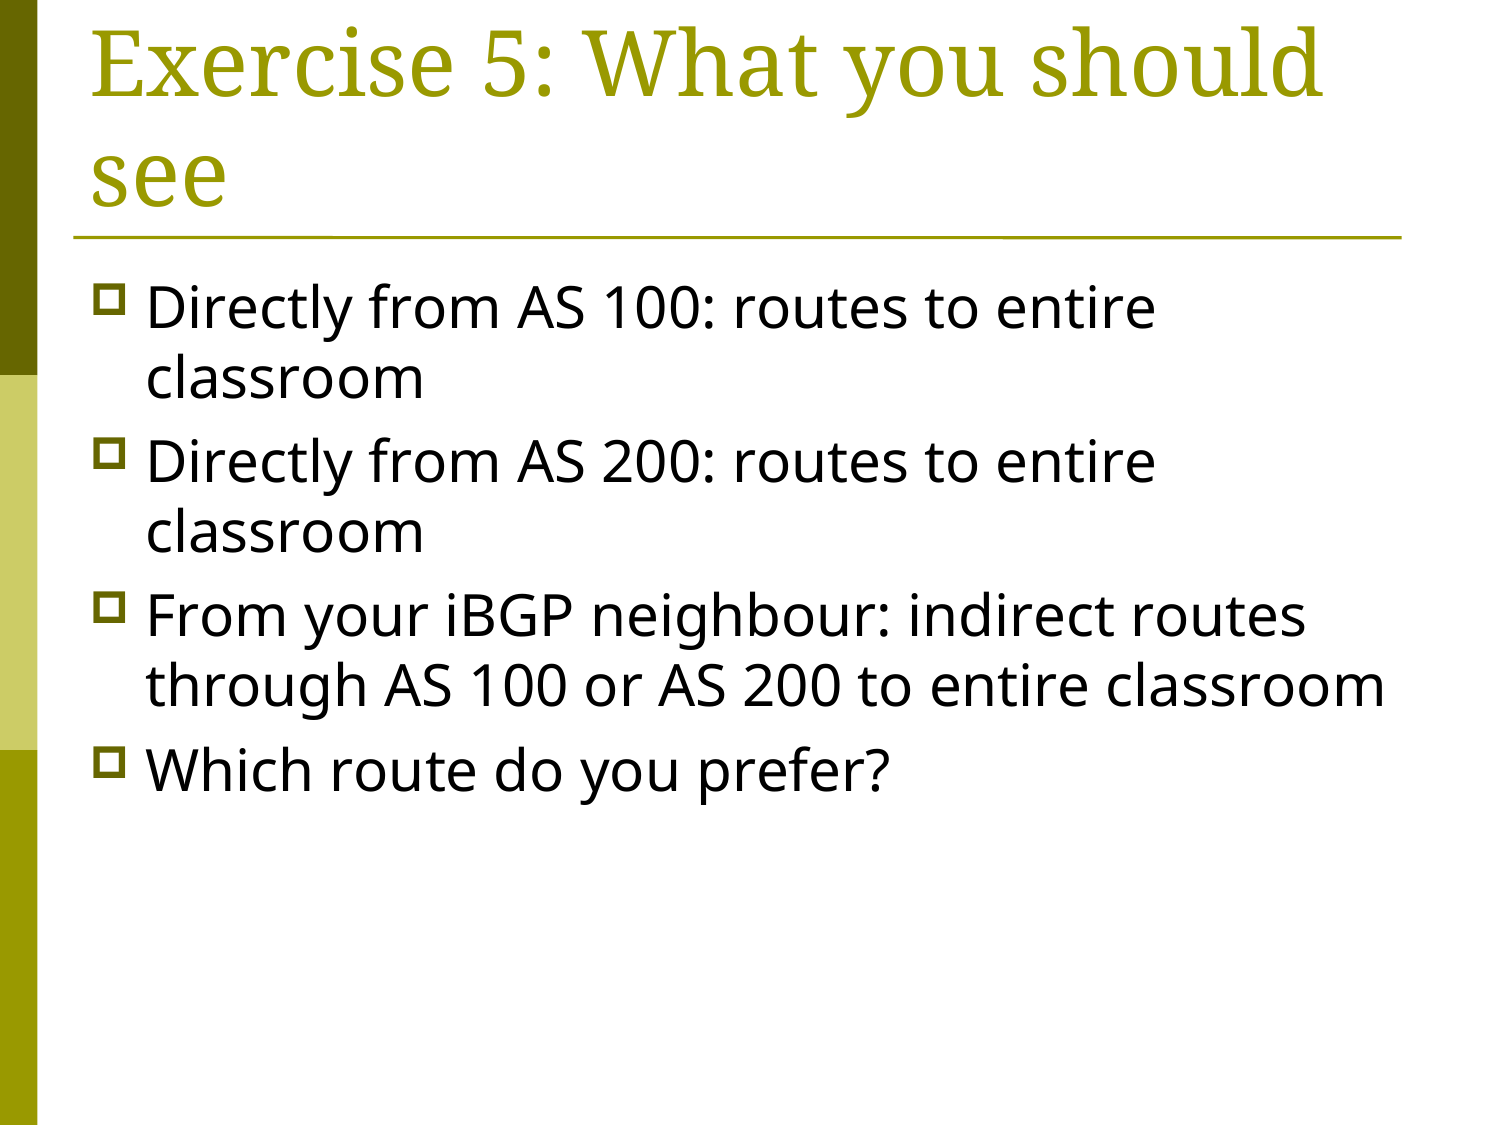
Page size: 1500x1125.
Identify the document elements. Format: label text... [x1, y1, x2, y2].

title Exercise 5: What you should see [75, 0, 1426, 233]
list Directly from AS 100: routes to entire classroom Directly from AS 200: routes to entire classroom From your iBGP neighbour: indirect routes through AS 100 or AS 200 to entire classroom Which route do you prefer? [75, 262, 1426, 1006]
